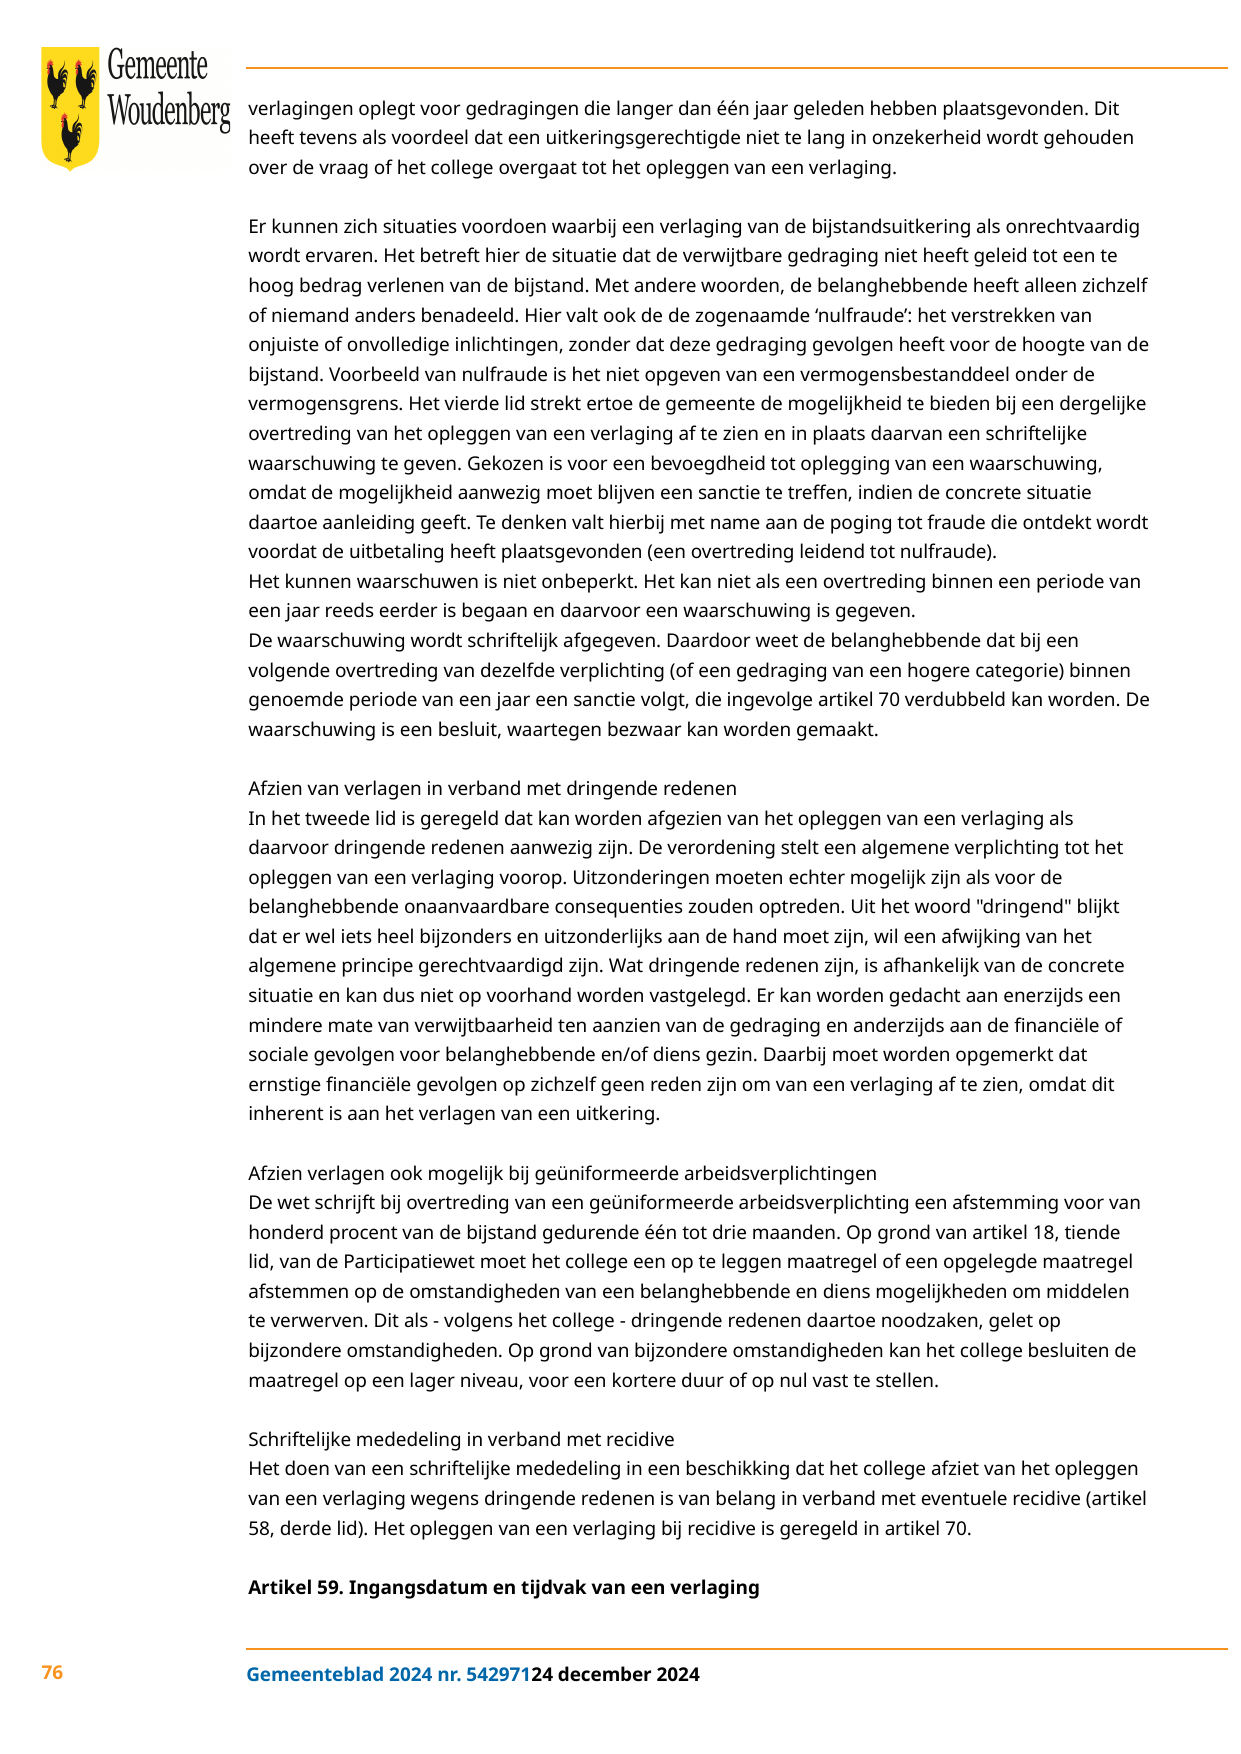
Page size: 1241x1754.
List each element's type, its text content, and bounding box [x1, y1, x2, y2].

text Het kunnen waarschuwen is niet onbeperkt. Het kan niet als een overtreding binnen een periode van een jaar reeds eerder is begaan en daarvoor een waarschuwing is gegeven. [248, 568, 1152, 623]
picture [41, 47, 231, 172]
text Het doen van een schriftelijke mededeling in een beschikking dat het college afziet van het opleggen van een verlaging wegens dringende redenen is van belang in verband met eventuele recidive (artikel 58, derde lid). Het opleggen van een verlaging bij recidive is geregeld in artikel 70. [248, 1456, 1152, 1541]
text In het tweede lid is geregeld dat kan worden afgezien van het opleggen van een verlaging als daarvoor dringende redenen aanwezig zijn. De verordening stelt een algemene verplichting tot het opleggen van een verlaging voorop. Uitzonderingen moeten echter mogelijk zijn als voor de belanghebbende onaanvaardbare consequenties zouden optreden. Uit het woord "dringend" blijkt dat er wel iets heel bijzonders en uitzonderlijks aan de hand moet zijn, wil een afwijking van het algemene principe gerechtvaardigd zijn. Wat dringende redenen zijn, is afhankelijk van de concrete situatie en kan dus niet op voorhand worden vastgelegd. Er kan worden gedacht aan enerzijds een mindere mate van verwijtbaarheid ten aanzien van de gedraging en anderzijds aan de financiële of sociale gevolgen voor belanghebbende en/of diens gezin. Daarbij moet worden opgemerkt dat ernstige financiële gevolgen op zichzelf geen reden zijn om van een verlaging af te zien, omdat dit inherent is aan het verlagen van een uitkering. [248, 805, 1152, 1126]
text Afzien van verlagen in verband met dringende redenen [248, 775, 1152, 801]
text De wet schrijft bij overtreding van een geüniformeerde arbeidsverplichting een afstemming voor van honderd procent van de bijstand gedurende één tot drie maanden. Op grond van artikel 18, tiende lid, van de Participatiewet moet het college een op te leggen maatregel of een opgelegde maatregel afstemmen op de omstandigheden van een belanghebbende en diens mogelijkheden om middelen te verwerven. Dit als - volgens het college - dringende redenen daartoe noodzaken, gelet op bijzondere omstandigheden. Op grond van bijzondere omstandigheden kan het college besluiten de maatregel op een lager niveau, voor een kortere duur of op nul vast te stellen. [248, 1189, 1152, 1393]
text Afzien verlagen ook mogelijk bij geüniformeerde arbeidsverplichtingen [248, 1160, 1152, 1186]
text Artikel 59. Ingangsdatum en tijdvak van een verlaging [248, 1574, 1152, 1600]
text De waarschuwing wordt schriftelijk afgegeven. Daardoor weet de belanghebbende dat bij een volgende overtreding van dezelfde verplichting (of een gedraging van een hogere categorie) binnen genoemde periode van een jaar een sanctie volgt, die ingevolge artikel 70 verdubbeld kan worden. De waarschuwing is een besluit, waartegen bezwaar kan worden gemaakt. [248, 627, 1152, 742]
text Er kunnen zich situaties voordoen waarbij een verlaging van de bijstandsuitkering als onrechtvaardig wordt ervaren. Het betreft hier de situatie dat de verwijtbare gedraging niet heeft geleid tot een te hoog bedrag verlenen van de bijstand. Met andere woorden, de belanghebbende heeft alleen zichzelf of niemand anders benadeeld. Hier valt ook de de zogenaamde ‘nulfraude’: het verstrekken van onjuiste of onvolledige inlichtingen, zonder dat deze gedraging gevolgen heeft voor de hoogte van de bijstand. Voorbeeld van nulfraude is het niet opgeven van een vermogensbestanddeel onder de vermogensgrens. Het vierde lid strekt ertoe de gemeente de mogelijkheid te bieden bij een dergelijke overtreding van het opleggen van een verlaging af te zien en in plaats daarvan een schriftelijke waarschuwing te geven. Gekozen is voor een bevoegdheid tot oplegging van een waarschuwing, omdat de mogelijkheid aanwezig moet blijven een sanctie te treffen, indien de concrete situatie daartoe aanleiding geeft. Te denken valt hierbij met name aan de poging tot fraude die ontdekt wordt voordat de uitbetaling heeft plaatsgevonden (een overtreding leidend tot nulfraude). [248, 213, 1152, 564]
text verlagingen oplegt voor gedragingen die langer dan één jaar geleden hebben plaatsgevonden. Dit heeft tevens als voordeel dat een uitkeringsgerechtigde niet te lang in onzekerheid wordt gehouden over de vraag of het college overgaat tot het opleggen van een verlaging. [248, 95, 1152, 180]
text Schriftelijke mededeling in verband met recidive [248, 1426, 1152, 1452]
